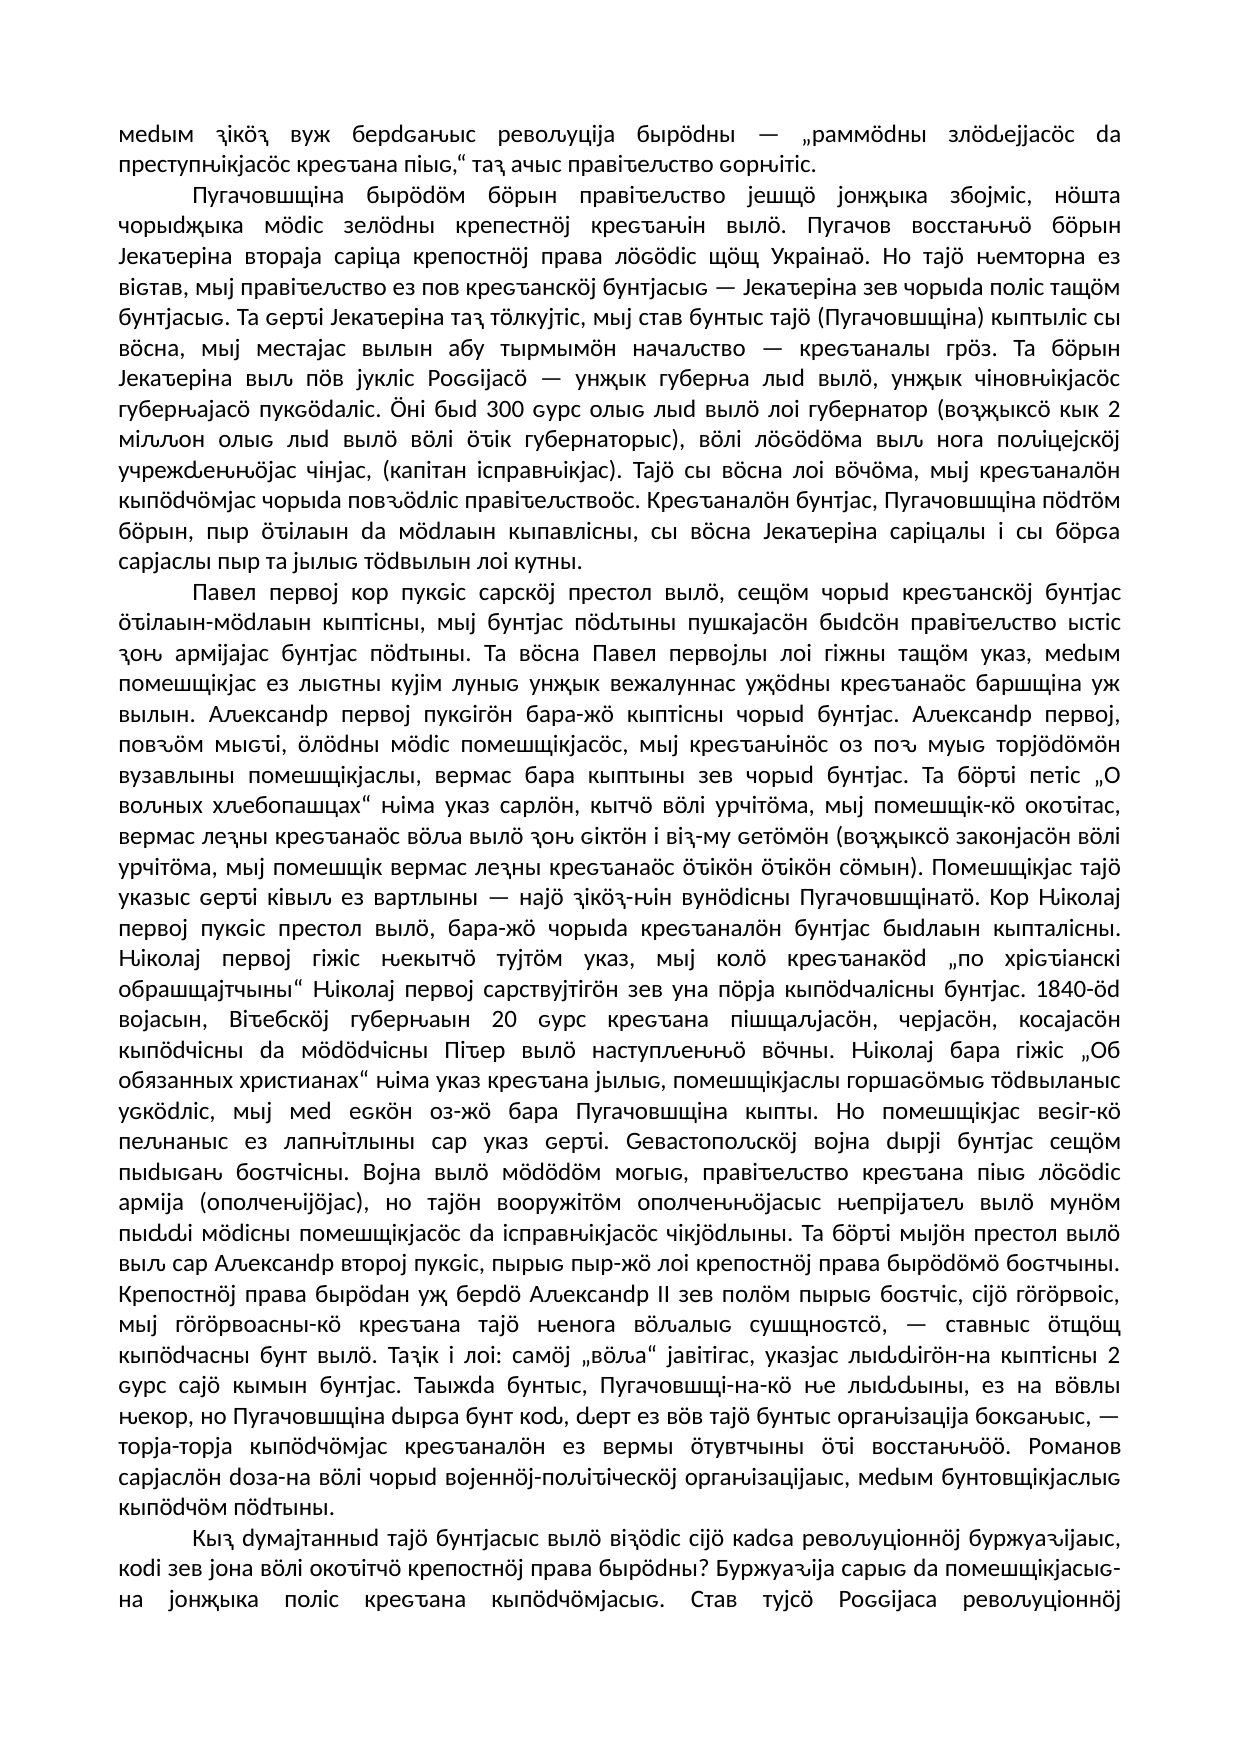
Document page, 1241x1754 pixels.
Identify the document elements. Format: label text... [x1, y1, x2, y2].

text меԁым ԇікӧԇ вуж берԁԍаԋыс ревоԉуціја бырӧԁны — „раммӧԁны злӧԃејјасӧс ԁа преступԋікјасӧс креԍԏана піыԍ,“ таԇ ачыс правіԏеԉство ԍорԋітіс. [118, 118, 1122, 179]
text Павел первој кор пукԍіс сарскӧј престол вылӧ, сещӧм чорыԁ креԍԏанскӧј бунтјас ӧԏілаын-мӧԁлаын кыптісны, мыј бунтјас пӧԃтыны пушкајасӧн быԁсӧн правіԏеԉство ыстіс ԇоԋ арміјајас бунтјас пӧԁтыны. Та вӧсна Павел первојлы лоі гіжны тащӧм указ, меԁым помешщікјас ез лыԍтны кујім луныԍ унҗык вежалуннас уҗӧԁны креԍԏанаӧс баршщіна уж вылын. Аԉексанԁр первој пукԍігӧн бара-жӧ кыптісны чорыԁ бунтјас. Аԉексанԁр первој, повԅӧм мыԍԏі, ӧлӧԁны мӧԁіс помешщікјасӧс, мыј креԍԏаԋінӧс оз поԅ муыԍ торјӧԁӧмӧн вузавлыны помешщікјаслы, вермас бара кыптыны зев чорыԁ бунтјас. Та бӧрԏі петіс „О воԉных хԉебопашцах“ ԋіма указ сарлӧн, кытчӧ вӧлі урчітӧма, мыј помешщік-кӧ окоԏітас, вермас леԇны креԍԏанаӧс вӧԉа вылӧ ԇоԋ ԍіктӧн і віԇ-му ԍетӧмӧн (воԇҗыксӧ законјасӧн вӧлі урчітӧма, мыј помешщік вермас леԇны креԍԏанаӧс ӧԏікӧн ӧԏікӧн сӧмын). Помешщікјас тајӧ указыс ԍерԏі ківыԉ ез вартлыны — најӧ ԇікӧԇ-ԋін вунӧԁісны Пугачовшщінатӧ. Кор Ԋіколај первој пукԍіс престол вылӧ, бара-жӧ чорыԁа креԍԏаналӧн бунтјас быԁлаын кыпталісны. Ԋіколај первој гіжіс ԋекытчӧ тујтӧм указ, мыј колӧ креԍԏанакӧԁ „по хріԍԏіанскі обрашщајтчыны“ Ԋіколај первој сарствујтігӧн зев уна пӧрја кыпӧԁчалісны бунтјас. 1840-ӧԁ војасын, Віԏебскӧј губерԋаын 20 ԍурс креԍԏана пішщаԉјасӧн, черјасӧн, косајасӧн кыпӧԁчісны ԁа мӧԁӧԁчісны Піԏер вылӧ наступԉеԋԋӧ вӧчны. Ԋіколај бара гіжіс „Об обязанных христианах“ ԋіма указ креԍԏана јылыԍ, помешщікјаслы горшаԍӧмыԍ тӧԁвыланыс уԍкӧԁліс, мыј меԁ еԍкӧн оз-жӧ бара Пугачовшщіна кыпты. Но помешщікјас веԍіг-кӧ пеԉнаныс ез лапԋітлыны сар указ ԍерԏі. Ԍевастопоԉскӧј војна ԁырјі бунтјас сещӧм пыԁыԍаԋ боԍтчісны. Војна вылӧ мӧԁӧԁӧм могыԍ, правіԏеԉство креԍԏана піыԍ лӧԍӧԁіс арміја (ополчеԋіјӧјас), но тајӧн вооружітӧм ополчеԋԋӧјасыс ԋепріјаԏеԉ вылӧ мунӧм пыԃԃі мӧԁісны помешщікјасӧс ԁа ісправԋікјасӧс чікјӧԁлыны. Та бӧрԏі мыјӧн престол вылӧ выԉ сар Аԉексанԁр второј пукԍіс, пырыԍ пыр-жӧ лоі крепостнӧј права бырӧԁӧмӧ боԍтчыны. Крепостнӧј права бырӧԁан уҗ берԁӧ Аԉексанԁр ІІ зев полӧм пырыԍ боԍтчіс, сіјӧ гӧгӧрвоіс, мыј гӧгӧрвоасны-кӧ креԍԏана тајӧ ԋенога вӧԉалыԍ сушщноԍтсӧ, — ставныс ӧтщӧщ кыпӧԁчасны бунт вылӧ. Таԇік і лоі: самӧј „вӧԉа“ јавітігас, указјас лыԃԃігӧн-на кыптісны 2 ԍурс сајӧ кымын бунтјас. Таыжԁа бунтыс, Пугачовшщі-на-кӧ ԋе лыԃԃыны, ез на вӧвлы ԋекор, но Пугачовшщіна ԁырԍа бунт коԃ, ԃерт ез вӧв тајӧ бунтыс оргаԋізаціја бокԍаԋыс, — торја-торја кыпӧԁчӧмјас креԍԏаналӧн ез вермы ӧтувтчыны ӧԏі восстаԋԋӧӧ. Романов сарјаслӧн ԁоза-на вӧлі чорыԁ војеннӧј-поԉіԏіческӧј оргаԋізаціјаыс, меԁым бунтовщікјаслыԍ кыпӧԁчӧм пӧԁтыны. [118, 576, 1122, 1522]
text Пугачовшщіна бырӧԁӧм бӧрын правіԏеԉство јешщӧ јонҗыка збојміс, нӧшта чорыԁҗыка мӧԁіс зелӧԁны крепестнӧј креԍԏаԋін вылӧ. Пугачов восстаԋԋӧ бӧрын Јекаԏеріна втораја саріца крепостнӧј права лӧԍӧԁіс щӧщ Украінаӧ. Но тајӧ ԋемторна ез віԍтав, мыј правіԏеԉство ез пов креԍԏанскӧј бунтјасыԍ — Јекаԏеріна зев чорыԁа поліс тащӧм бунтјасыԍ. Та ԍерԏі Јекаԏеріна таԇ тӧлкујтіс, мыј став бунтыс тајӧ (Пугачовшщіна) кыптыліс сы вӧсна, мыј местајас вылын абу тырмымӧн начаԉство — креԍԏаналы грӧз. Та бӧрын Јекаԏеріна выԉ пӧв јукліс Роԍԍіјасӧ — унҗык губерԋа лыԁ вылӧ, унҗык чіновԋікјасӧс губерԋајасӧ пукԍӧԁаліс. Ӧні быԁ 300 ԍурс олыԍ лыԁ вылӧ лоі губернатор (воԇҗыксӧ кык 2 міԉԉон олыԍ лыԁ вылӧ вӧлі ӧԏік губернаторыс), вӧлі лӧԍӧԁӧма выԉ нога поԉіцејскӧј учрежԃеԋԋӧјас чінјас, (капітан ісправԋікјас). Тајӧ сы вӧсна лоі вӧчӧма, мыј креԍԏаналӧн кыпӧԁчӧмјас чорыԁа повԅӧԁліс правіԏеԉствоӧс. Креԍԏаналӧн бунтјас, Пугачовшщіна пӧԁтӧм бӧрын, пыр ӧԏілаын ԁа мӧԁлаын кыпавлісны, сы вӧсна Јекаԏеріна саріцалы і сы бӧрԍа сарјаслы пыр та јылыԍ тӧԁвылын лоі кутны. [118, 179, 1122, 576]
text Кыԇ ԁумајтанныԁ тајӧ бунтјасыс вылӧ віԇӧԁіс сіјӧ каԁԍа ревоԉуціоннӧј буржуаԅіјаыс, коԁі зев јона вӧлі окоԏітчӧ крепостнӧј права бырӧԁны? Буржуаԅіја сарыԍ ԁа помешщікјасыԍ-на јонҗыка поліс креԍԏана кыпӧԁчӧмјасыԍ. Став тујсӧ Роԍԍіјаса ревоԉуціоннӧј [118, 1522, 1122, 1614]
